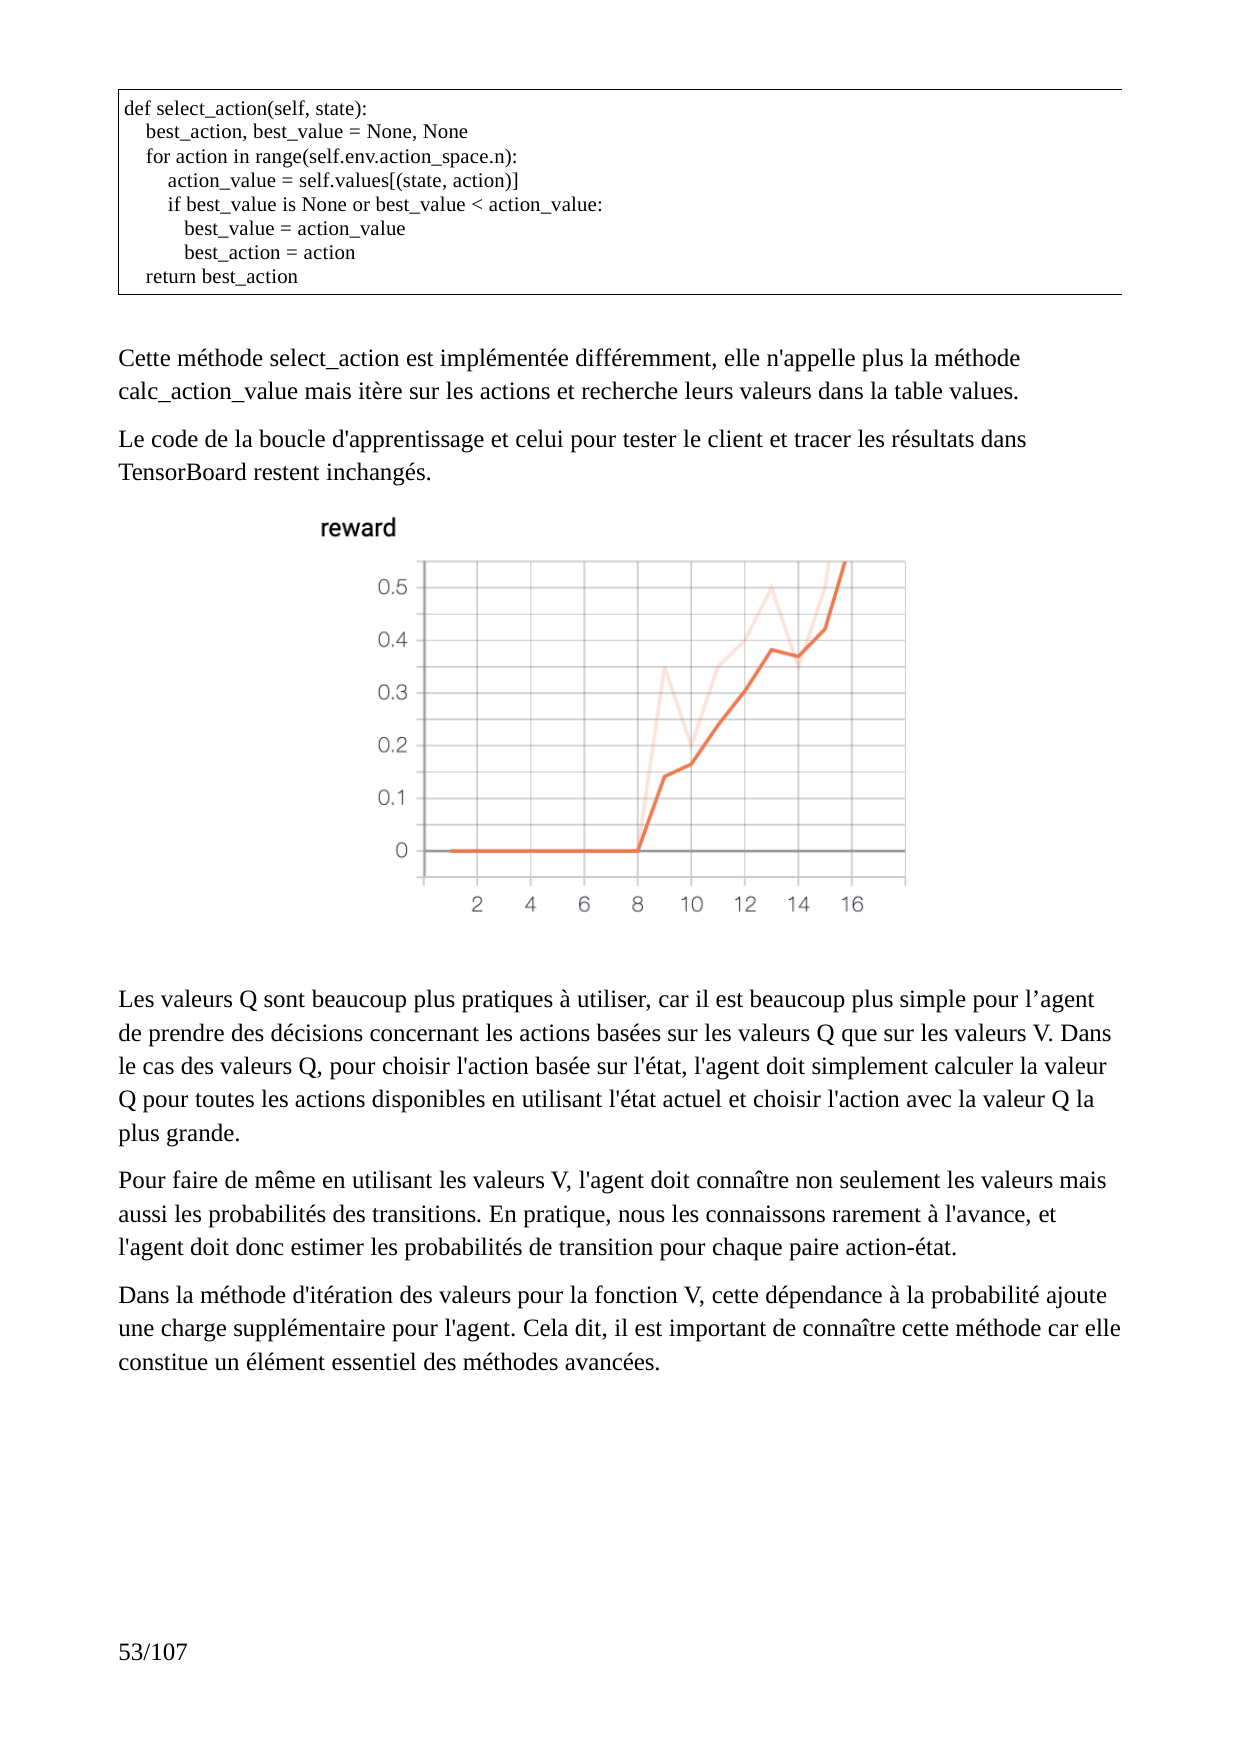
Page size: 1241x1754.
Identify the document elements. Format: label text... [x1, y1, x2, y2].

text Dans la méthode d'itération des valeurs pour la fonction V, cette dépendance à la probabilité ajoute une charge supplémentaire pour l'agent. Cela dit, il est important de connaître cette méthode car elle constitue un élément essentiel des méthodes avancées. [118, 1280, 1122, 1376]
table_header def select_action(self, state): best_action, best_value = None, None for action in range(self.env.action_space.n): action_value = self.values[(state, action)] if best_value is None or best_value < action_value: best_value = action_value best_action = action return best_action [119, 90, 1122, 293]
text Pour faire de même en utilisant les valeurs V, l'agent doit connaître non seulement les valeurs mais aussi les probabilités des transitions. En pratique, nous les connaissons rarement à l'avance, et l'agent doit donc estimer les probabilités de transition pour chaque paire action-état. [118, 1165, 1122, 1261]
picture [310, 505, 930, 922]
text Les valeurs Q sont beaucoup plus pratiques à utiliser, car il est beaucoup plus simple pour l’agent de prendre des décisions concernant les actions basées sur les valeurs Q que sur les valeurs V. Dans le cas des valeurs Q, pour choisir l'action basée sur l'état, l'agent doit simplement calculer la valeur Q pour toutes les actions disponibles en utilisant l'état actuel et choisir l'action avec la valeur Q la plus grande. [118, 984, 1122, 1147]
text Le code de la boucle d'apprentissage et celui pour tester le client et tracer les résultats dans TensorBoard restent inchangés. [118, 424, 1122, 486]
text Cette méthode select_action est implémentée différemment, elle n'appelle plus la méthode calc_action_value mais itère sur les actions et recherche leurs valeurs dans la table values. [118, 342, 1122, 405]
